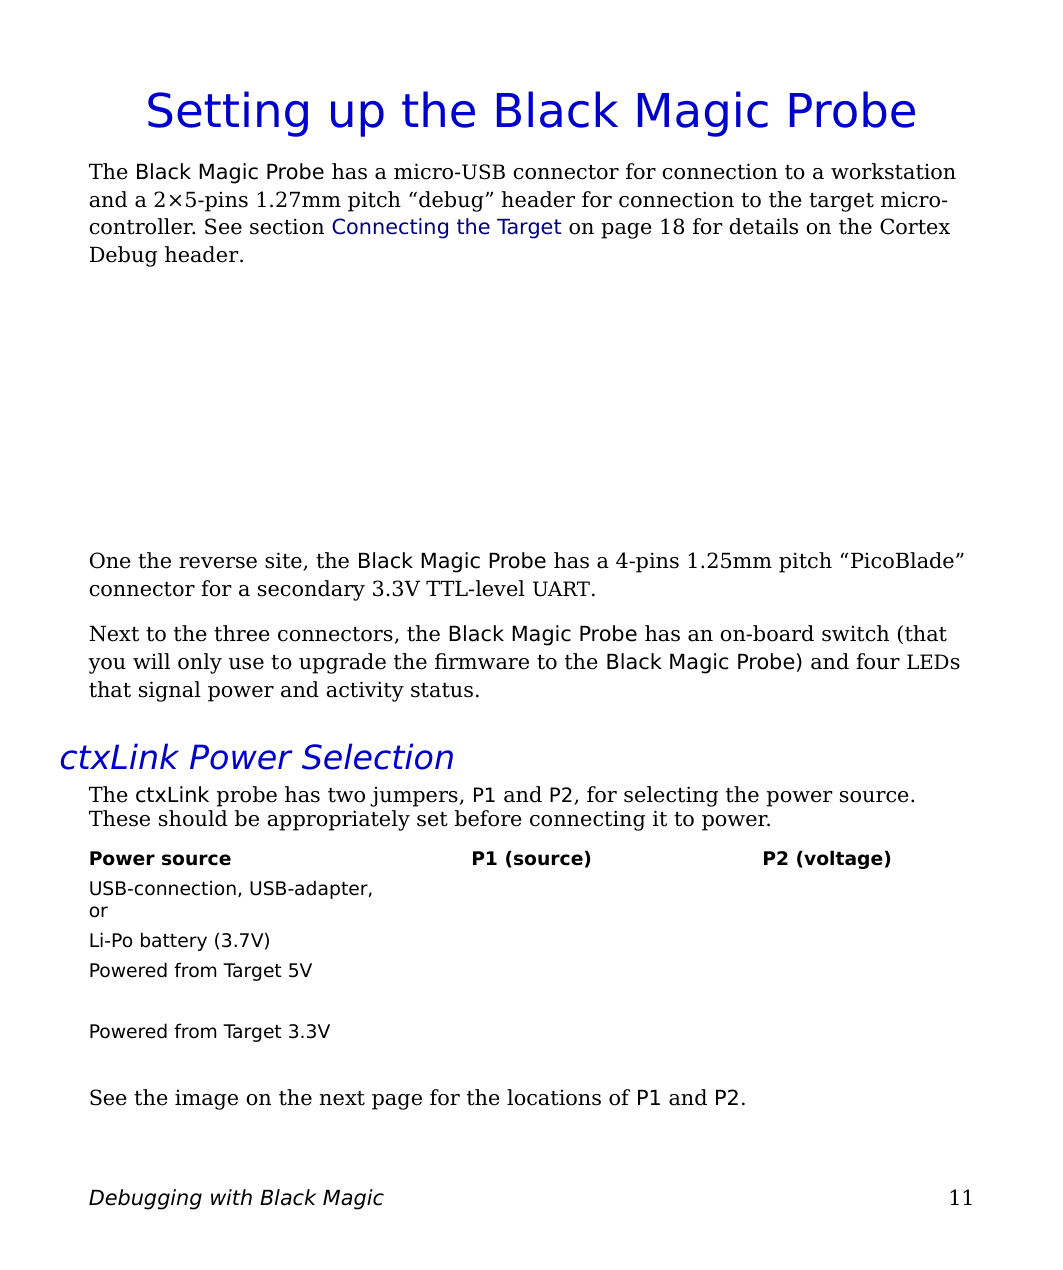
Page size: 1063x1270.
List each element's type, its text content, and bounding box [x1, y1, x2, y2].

table_header Power source [89, 844, 384, 874]
table_cell [679, 1016, 974, 1077]
text See the image on the next page for the locations of P1 and P2. [88, 1086, 974, 1110]
subtitle ctxLink Power Selection [59, 738, 974, 777]
text One the reverse site, the Black Magic Probe has a 4-pins 1.25mm pitch “PicoBlade” connector for a secondary 3.3V TTL-level UART. [88, 289, 974, 601]
table_cell Powered from Target 5V [89, 956, 384, 1016]
table_header P2 (voltage) [679, 844, 974, 874]
text The ctxLink probe has two jumpers, P1 and P2, for selecting the power source. These should be appropriately set before connecting it to power. [88, 783, 974, 832]
text Next to the three connectors, the Black Magic Probe has an on-board switch (that you will only use to upgrade the firmware to the Black Magic Probe) and four LEDs that signal power and activity status. [88, 622, 974, 702]
table_cell [384, 1016, 679, 1077]
table_header P1 (source) [384, 844, 679, 874]
table_cell USB-connection, USB-adapter, or Li-Po battery (3.7V) [89, 874, 384, 956]
table_cell [384, 956, 679, 1016]
table_cell [384, 874, 679, 956]
table_cell Powered from Target 3.3V [89, 1016, 384, 1077]
table_cell [679, 874, 974, 956]
table_cell [679, 956, 974, 1016]
subtitle Setting up the Black Magic Probe [88, 84, 974, 138]
text The Black Magic Probe has a micro-USB connector for connection to a workstation and a 2×5-pins 1.27mm pitch “debug” header for connection to the target micro-controller. See section Connecting the Target on page 18 for details on the Cortex Debug header. [88, 160, 974, 267]
